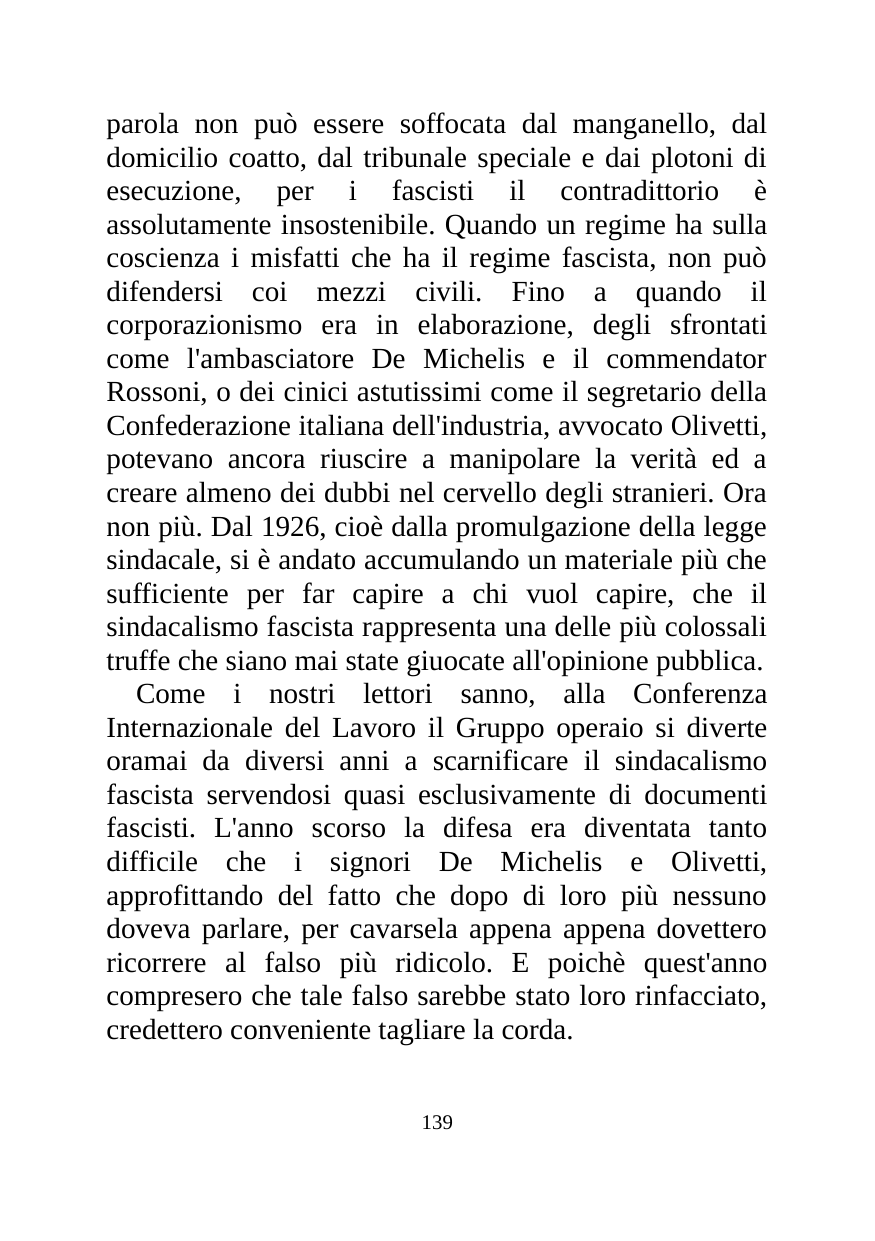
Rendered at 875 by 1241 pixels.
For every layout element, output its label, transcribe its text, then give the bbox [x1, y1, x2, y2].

text Come i nostri lettori sanno, alla Conferenza Internazionale del Lavoro il Gruppo operaio si diverte oramai da diversi anni a scarnificare il sindacalismo fascista servendosi quasi esclusivamente di documenti fascisti. L'anno scorso la difesa era diventata tanto difficile che i signori De Michelis e Olivetti, approfittando del fatto che dopo di loro più nessuno doveva parlare, per cavarsela appena appena dovettero ricorrere al falso più ridicolo. E poichè quest'anno compresero che tale falso sarebbe stato loro rinfacciato, credettero conveniente tagliare la corda. [106, 676, 768, 1045]
text parola non può essere soffocata dal manganello, dal domicilio coatto, dal tribunale speciale e dai plotoni di esecuzione, per i fascisti il contradittorio è assolutamente insostenibile. Quando un regime ha sulla coscienza i misfatti che ha il regime fascista, non può difendersi coi mezzi civili. Fino a quando il corporazionismo era in elaborazione, degli sfrontati come l'ambasciatore De Michelis e il commendator Rossoni, o dei cinici astutissimi come il segretario della Confederazione italiana dell'industria, avvocato Olivetti, potevano ancora riuscire a manipolare la verità ed a creare almeno dei dubbi nel cervello degli stranieri. Ora non più. Dal 1926, cioè dalla promulgazione della legge sindacale, si è andato accumulando un materiale più che sufficiente per far capire a chi vuol capire, che il sindacalismo fascista rappresenta una delle più colossali truffe che siano mai state giuocate all'opinione pubblica. [106, 106, 768, 676]
